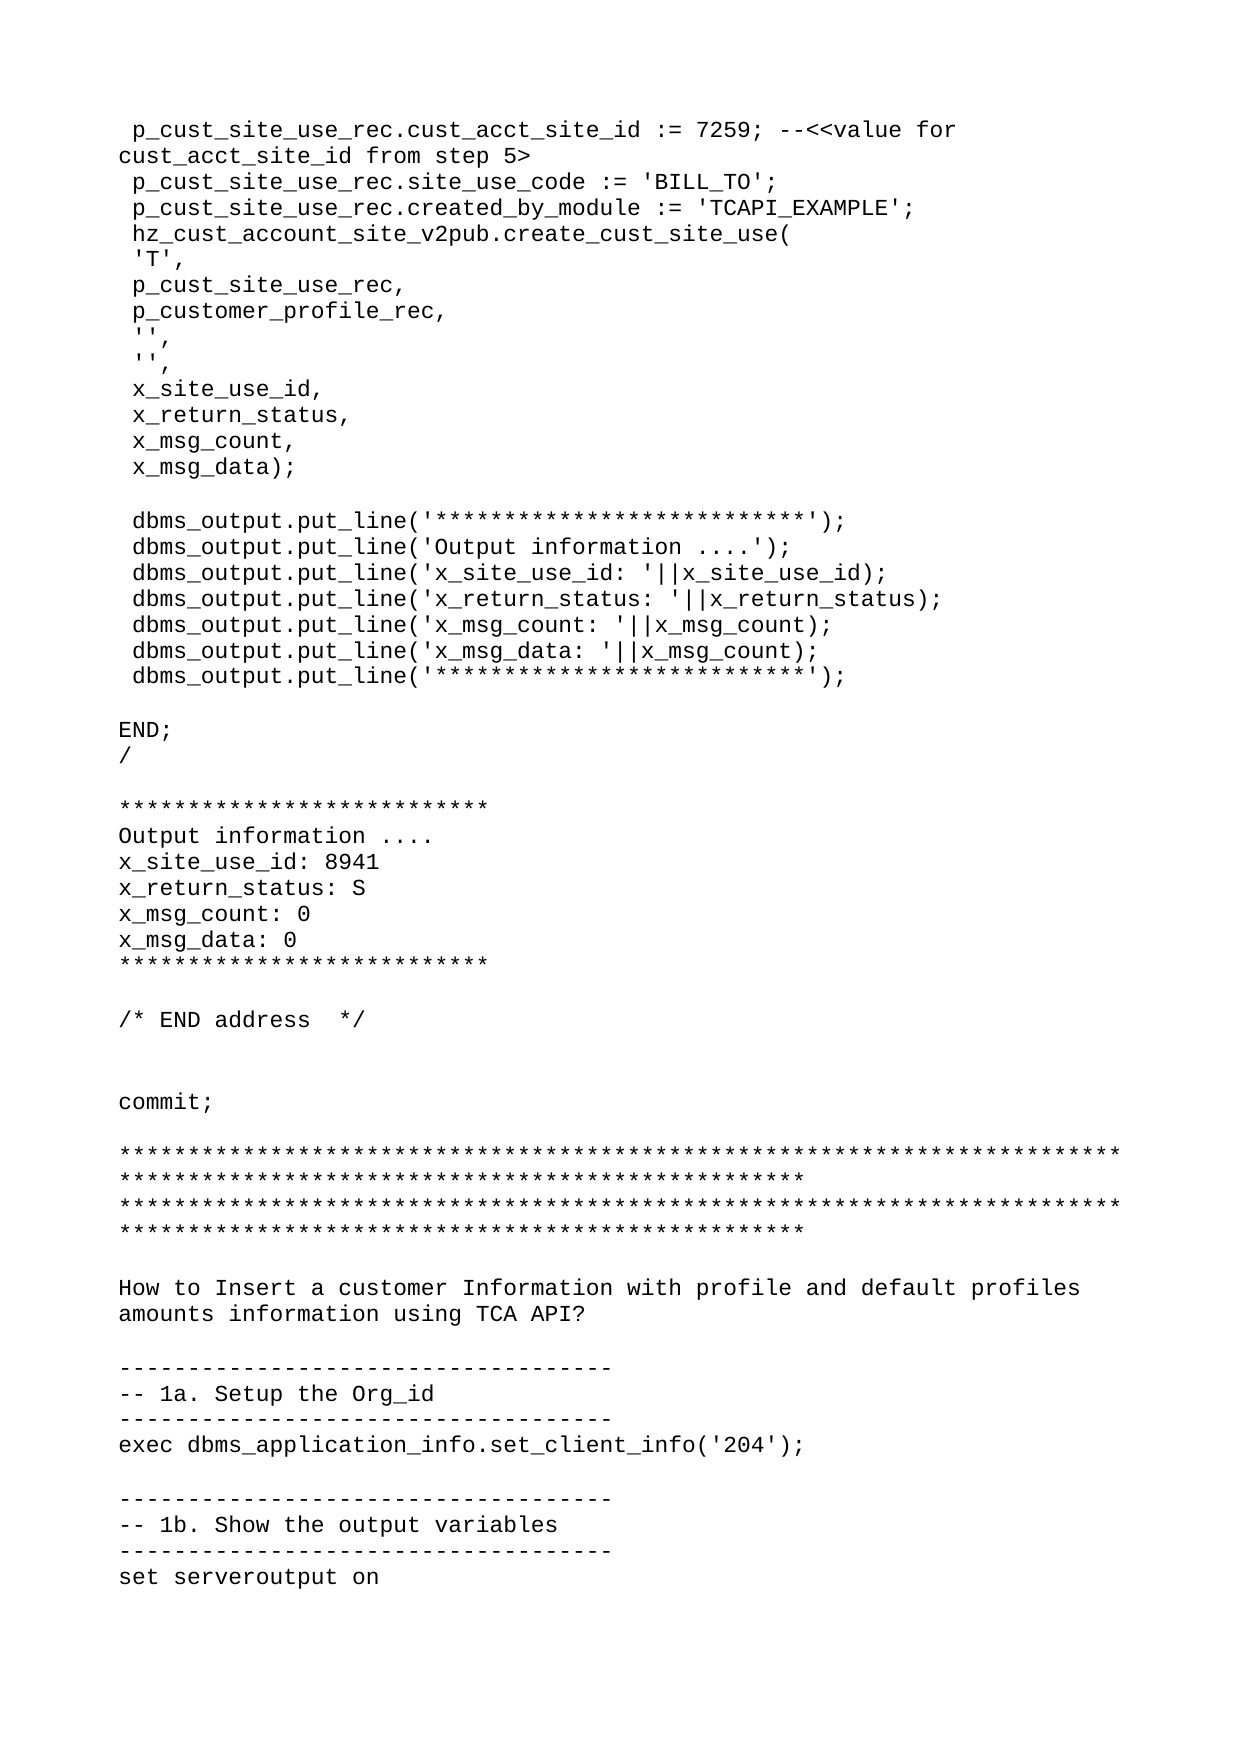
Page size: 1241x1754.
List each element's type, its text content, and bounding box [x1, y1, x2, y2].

text *************************************************************************************************************************** [118, 1196, 1122, 1248]
text / [118, 745, 1122, 771]
text ------------------------------------ [118, 1356, 1122, 1382]
text dbms_output.put_line('Output information ....'); [118, 535, 1122, 561]
text '', [118, 352, 1122, 377]
text dbms_output.put_line('x_msg_count: '||x_msg_count); [118, 613, 1122, 639]
text *************************** [118, 954, 1122, 980]
text END; [118, 719, 1122, 745]
text p_customer_profile_rec, [118, 300, 1122, 326]
text ------------------------------------ [118, 1488, 1122, 1514]
text x_site_use_id: 8941 [118, 851, 1122, 877]
text Output information .... [118, 825, 1122, 851]
text '', [118, 326, 1122, 352]
text How to Insert a customer Information with profile and default profiles amounts information using TCA API? [118, 1276, 1122, 1328]
text 'T', [118, 248, 1122, 274]
text x_msg_data: 0 [118, 928, 1122, 954]
text -- 1b. Show the output variables [118, 1514, 1122, 1539]
text *************************** [118, 799, 1122, 825]
text ------------------------------------ [118, 1408, 1122, 1434]
text p_cust_site_use_rec.cust_acct_site_id := 7259; --<<value for cust_acct_site_id from step 5> [118, 118, 1122, 170]
text exec dbms_application_info.set_client_info('204'); [118, 1434, 1122, 1460]
text x_return_status: S [118, 877, 1122, 902]
text dbms_output.put_line('x_site_use_id: '||x_site_use_id); [118, 561, 1122, 587]
text *************************************************************************************************************************** [118, 1144, 1122, 1196]
text commit; [118, 1090, 1122, 1116]
text x_msg_count, [118, 429, 1122, 455]
text dbms_output.put_line('***************************'); [118, 509, 1122, 535]
text dbms_output.put_line('x_msg_data: '||x_msg_count); [118, 639, 1122, 665]
text x_msg_count: 0 [118, 902, 1122, 928]
text p_cust_site_use_rec.created_by_module := 'TCAPI_EXAMPLE'; [118, 196, 1122, 222]
text hz_cust_account_site_v2pub.create_cust_site_use( [118, 222, 1122, 248]
text x_msg_data); [118, 455, 1122, 481]
text /* END address */ [118, 1008, 1122, 1034]
text x_site_use_id, [118, 377, 1122, 403]
text ------------------------------------ [118, 1539, 1122, 1566]
text x_return_status, [118, 403, 1122, 429]
text dbms_output.put_line('***************************'); [118, 665, 1122, 691]
text p_cust_site_use_rec.site_use_code := 'BILL_TO'; [118, 170, 1122, 196]
text dbms_output.put_line('x_return_status: '||x_return_status); [118, 587, 1122, 613]
text -- 1a. Setup the Org_id [118, 1382, 1122, 1408]
text set serveroutput on [118, 1566, 1122, 1591]
text p_cust_site_use_rec, [118, 274, 1122, 300]
